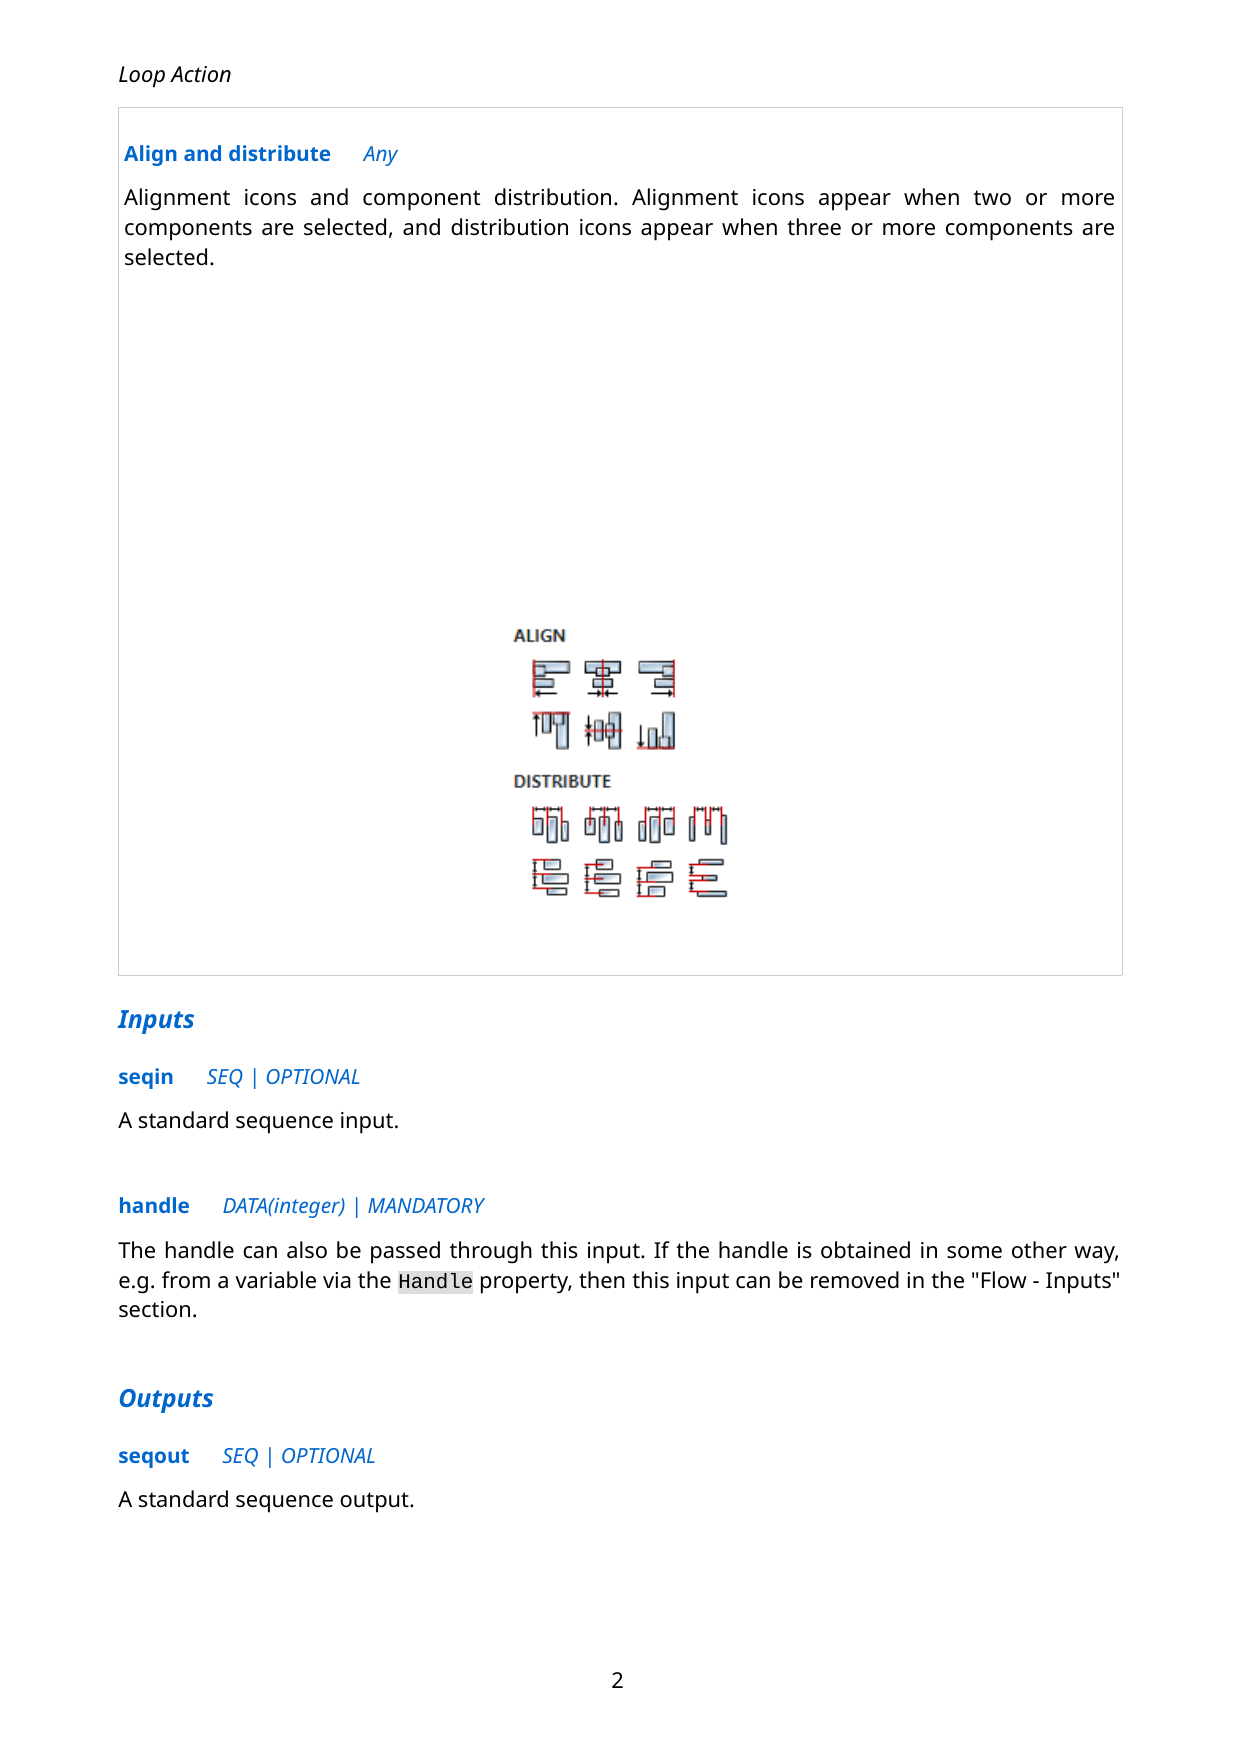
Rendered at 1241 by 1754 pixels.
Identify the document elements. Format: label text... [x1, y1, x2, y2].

subtitle Outputs [118, 1381, 1122, 1414]
text A standard sequence output. [118, 1484, 1122, 1514]
subtitle Inputs [118, 1002, 1122, 1036]
text The handle can also be passed through this input. If the handle is obtained in some other way, e.g. from a variable via the Handle property, then this input can be removed in the "Flow - Inputs" section. [118, 1235, 1122, 1324]
table_cell Align and distribute Any Alignment icons and component distribution. Alignment icons appear when two or more components are selected, and distribution icons appear when three or more components are selected. [119, 108, 1122, 909]
table_cell [119, 910, 1122, 975]
text A standard sequence input. [118, 1105, 1122, 1135]
picture [490, 620, 750, 910]
subtitle seqout SEQ | OPTIONAL [118, 1441, 1122, 1469]
subtitle handle DATA(integer) | MANDATORY [118, 1192, 1122, 1220]
subtitle seqin SEQ | OPTIONAL [118, 1062, 1122, 1091]
